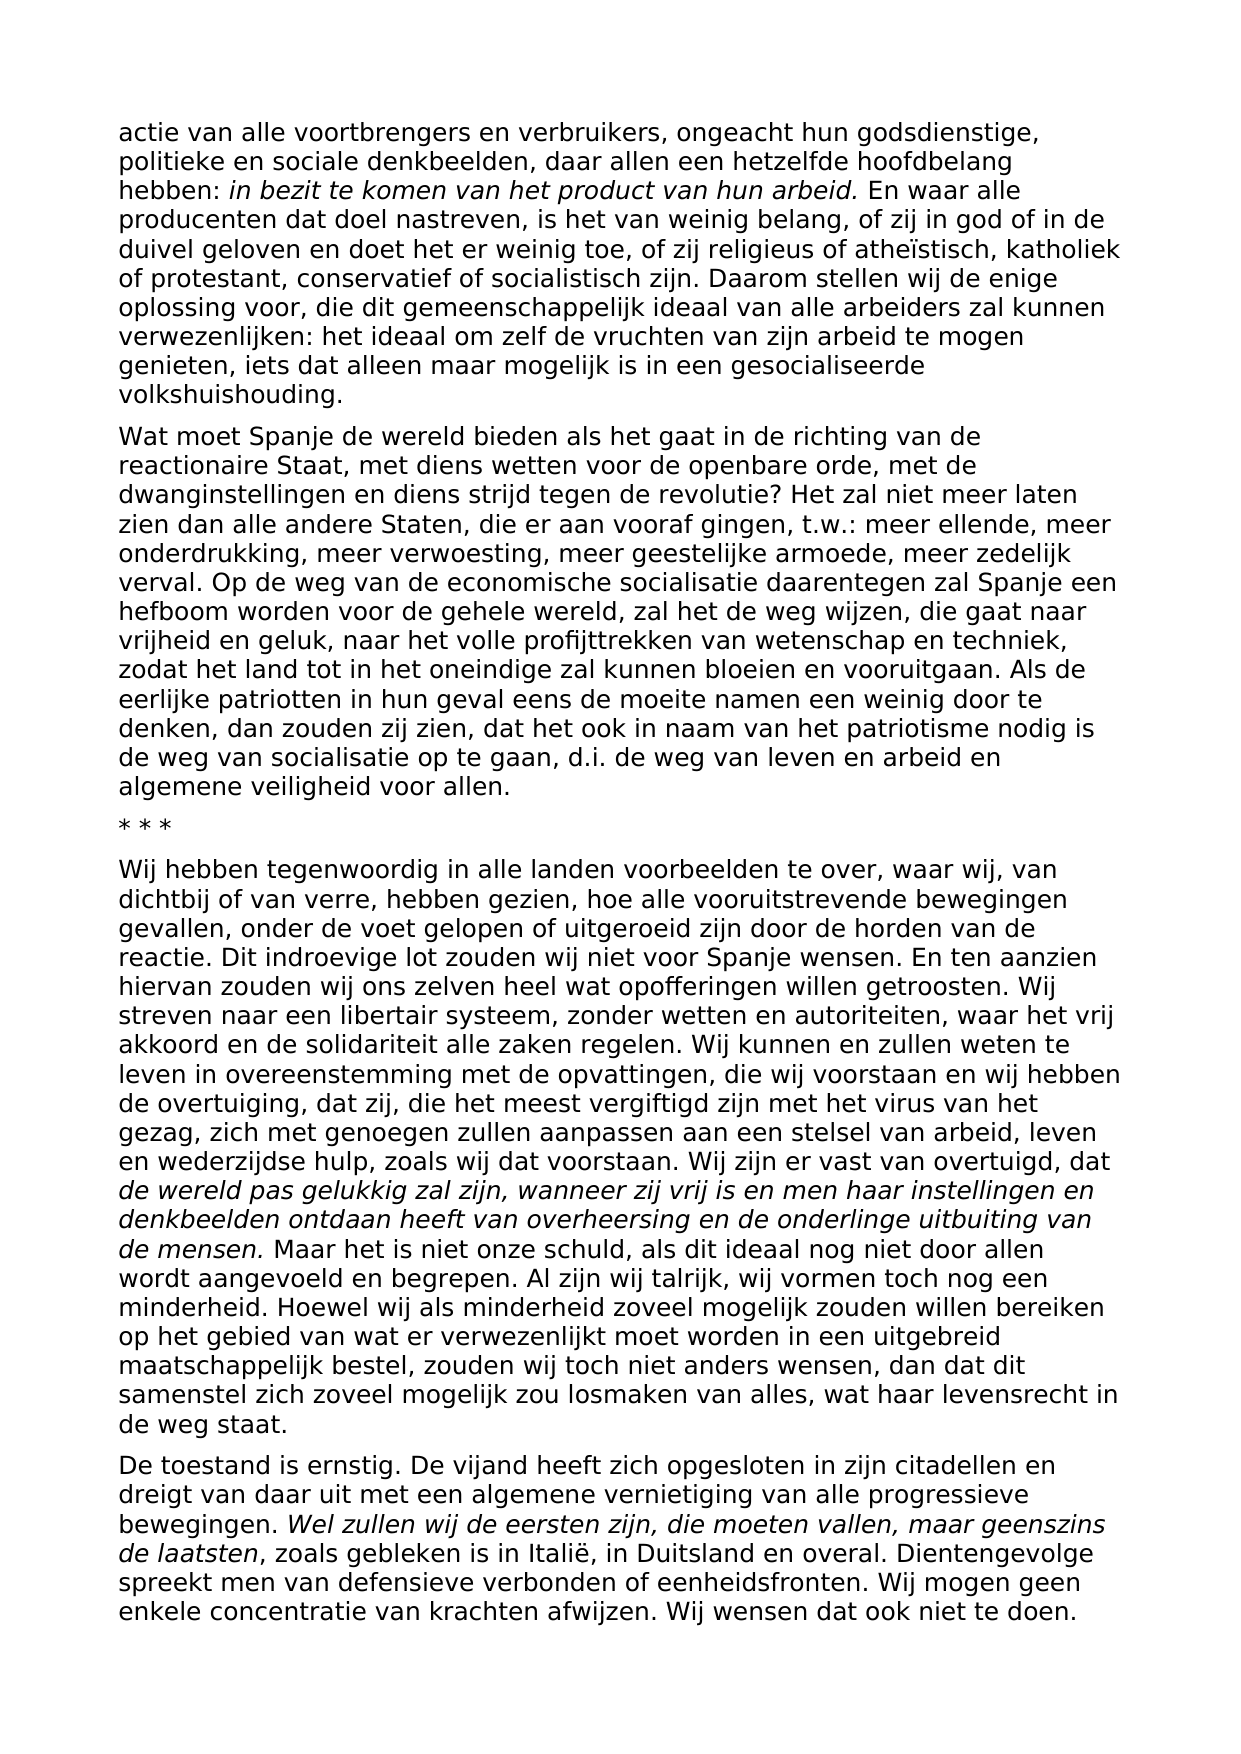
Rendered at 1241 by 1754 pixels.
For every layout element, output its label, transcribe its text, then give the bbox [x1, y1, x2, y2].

text De toestand is ernstig. De vijand heeft zich opgesloten in zijn citadellen en dreigt van daar uit met een algemene vernietiging van alle progressieve bewegingen. Wel zullen wij de eersten zijn, die moeten vallen, maar geenszins de laatsten, zoals gebleken is in Italië, in Duitsland en overal. Dientengevolge spreekt men van defensieve verbonden of eenheidsfronten. Wij mogen geen enkele concentratie van krachten afwijzen. Wij wensen dat ook niet te doen. [118, 1451, 1122, 1626]
text Wij hebben tegenwoordig in alle landen voorbeelden te over, waar wij, van dichtbij of van verre, hebben gezien, hoe alle vooruitstrevende bewegingen gevallen, onder de voet gelopen of uitgeroeid zijn door de horden van de reactie. Dit indroevige lot zouden wij niet voor Spanje wensen. En ten aanzien hiervan zouden wij ons zelven heel wat opofferingen willen getroosten. Wij streven naar een libertair systeem, zonder wetten en autoriteiten, waar het vrij akkoord en de solidariteit alle zaken regelen. Wij kunnen en zullen weten te leven in overeenstemming met de opvattingen, die wij voorstaan en wij hebben de overtuiging, dat zij, die het meest vergiftigd zijn met het virus van het gezag, zich met genoegen zullen aanpassen aan een stelsel van arbeid, leven en wederzijdse hulp, zoals wij dat voorstaan. Wij zijn er vast van overtuigd, dat de wereld pas gelukkig zal zijn, wanneer zij vrij is en men haar instellingen en denkbeelden ontdaan heeft van overheersing en de onderlinge uitbuiting van de mensen. Maar het is niet onze schuld, als dit ideaal nog niet door allen wordt aangevoeld en begrepen. Al zijn wij talrijk, wij vormen toch nog een minderheid. Hoewel wij als minderheid zoveel mogelijk zouden willen bereiken op het gebied van wat er verwezenlijkt moet worden in een uitgebreid maatschappelijk bestel, zouden wij toch niet anders wensen, dan dat dit samenstel zich zoveel mogelijk zou losmaken van alles, wat haar levensrecht in de weg staat. [118, 856, 1122, 1439]
text actie van alle voortbrengers en verbruikers, ongeacht hun godsdienstige, politieke en sociale denkbeelden, daar allen een hetzelfde hoofdbelang hebben: in bezit te komen van het product van hun arbeid. En waar alle producenten dat doel nastreven, is het van weinig belang, of zij in god of in de duivel geloven en doet het er weinig toe, of zij religieus of atheïstisch, katholiek of protestant, conservatief of socialistisch zijn. Daarom stellen wij de enige oplossing voor, die dit gemeenschappelijk ideaal van alle arbeiders zal kunnen verwezenlijken: het ideaal om zelf de vruchten van zijn arbeid te mogen genieten, iets dat alleen maar mogelijk is in een gesocialiseerde volkshuishouding. [118, 118, 1122, 410]
text * * * [118, 814, 1122, 843]
text Wat moet Spanje de wereld bieden als het gaat in de richting van de reactionaire Staat, met diens wetten voor de openbare orde, met de dwanginstellingen en diens strijd tegen de revolutie? Het zal niet meer laten zien dan alle andere Staten, die er aan vooraf gingen, t.w.: meer ellende, meer onderdrukking, meer verwoesting, meer geestelijke armoede, meer zedelijk verval. Op de weg van de economische socialisatie daarentegen zal Spanje een hefboom worden voor de gehele wereld, zal het de weg wijzen, die gaat naar vrijheid en geluk, naar het volle profijttrekken van wetenschap en techniek, zodat het land tot in het oneindige zal kunnen bloeien en vooruitgaan. Als de eerlijke patriotten in hun geval eens de moeite namen een weinig door te denken, dan zouden zij zien, dat het ook in naam van het patriotisme nodig is de weg van socialisatie op te gaan, d.i. de weg van leven en arbeid en algemene veiligheid voor allen. [118, 422, 1122, 801]
